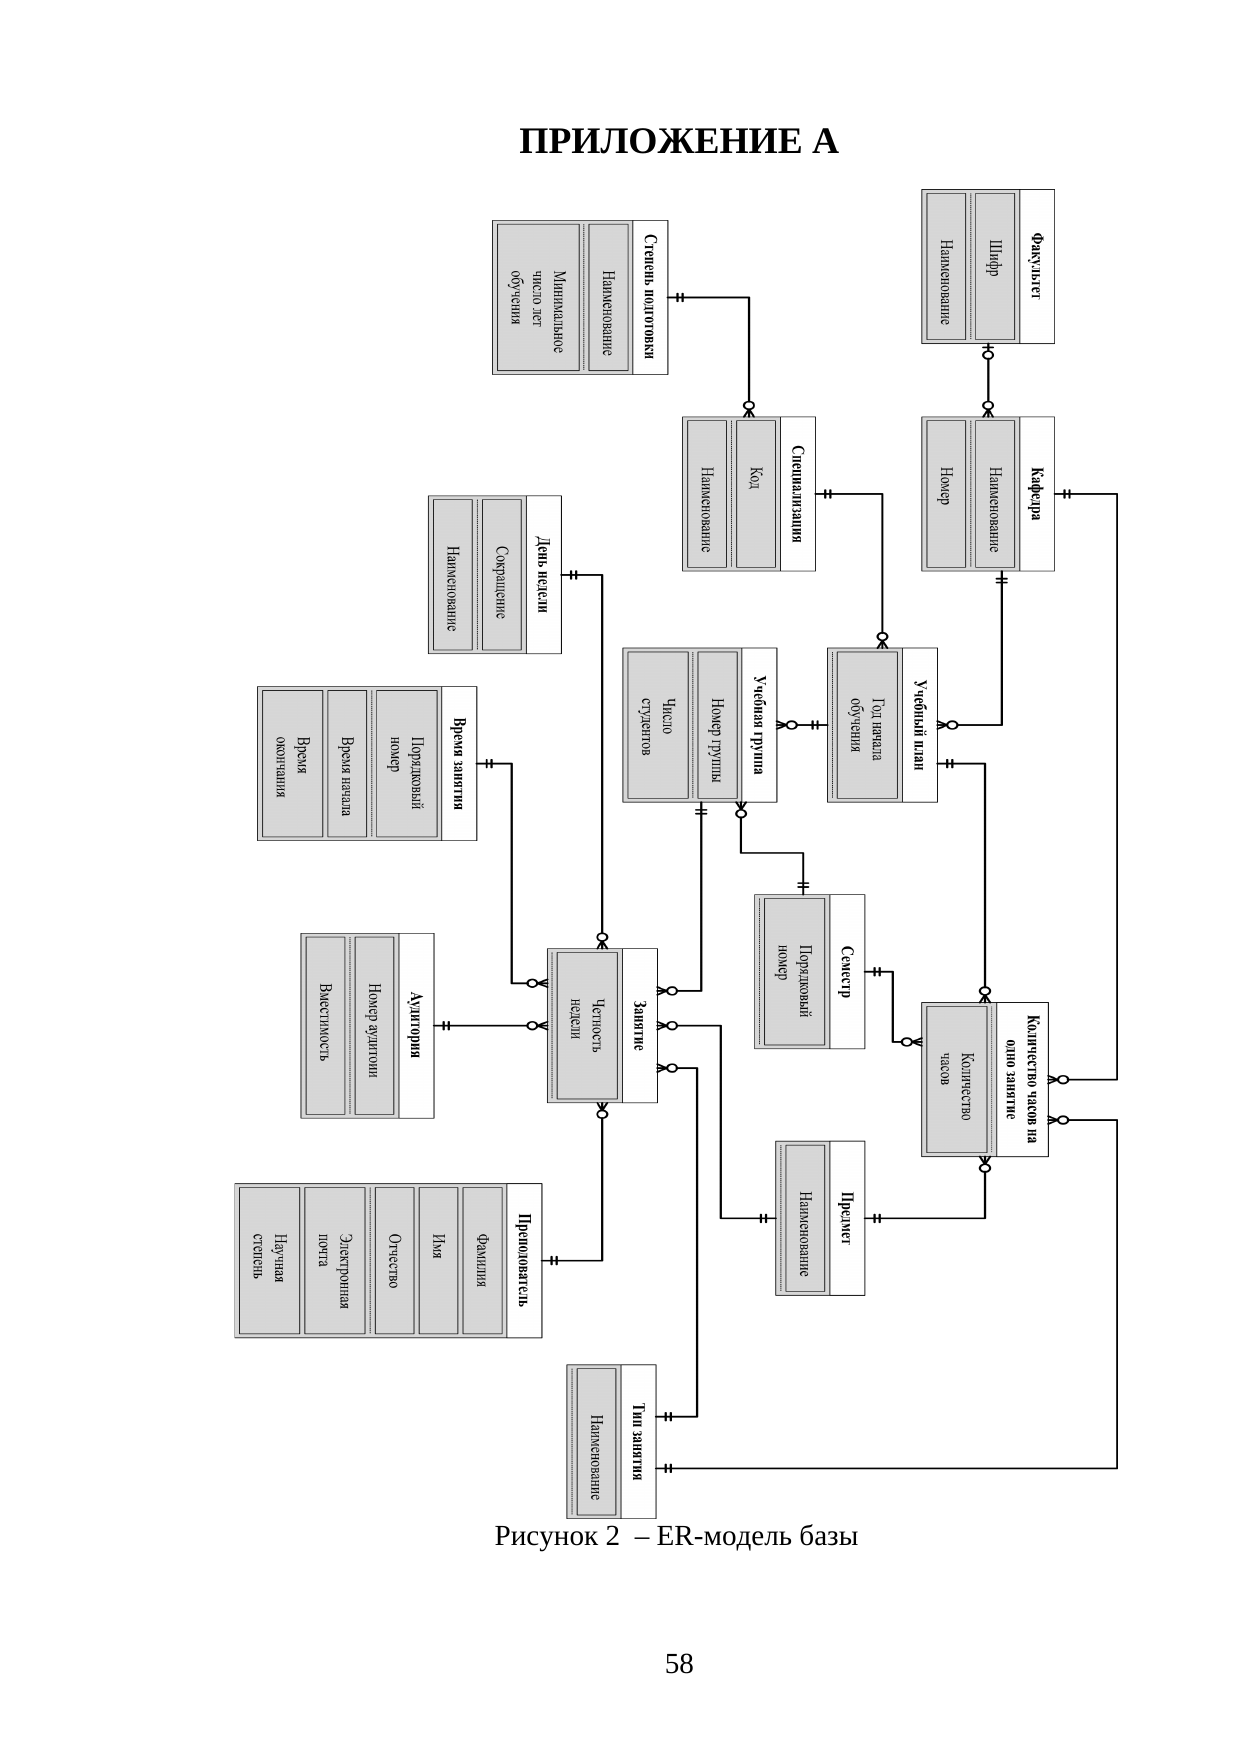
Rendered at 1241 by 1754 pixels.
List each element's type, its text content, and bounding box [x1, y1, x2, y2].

subtitle [177, 177, 1175, 190]
list Рисунок 2 – ER-модель базы [177, 1519, 1175, 1552]
subtitle Приложение А [177, 118, 1181, 161]
picture [234, 189, 1118, 1519]
subtitle [177, 1552, 1175, 1559]
